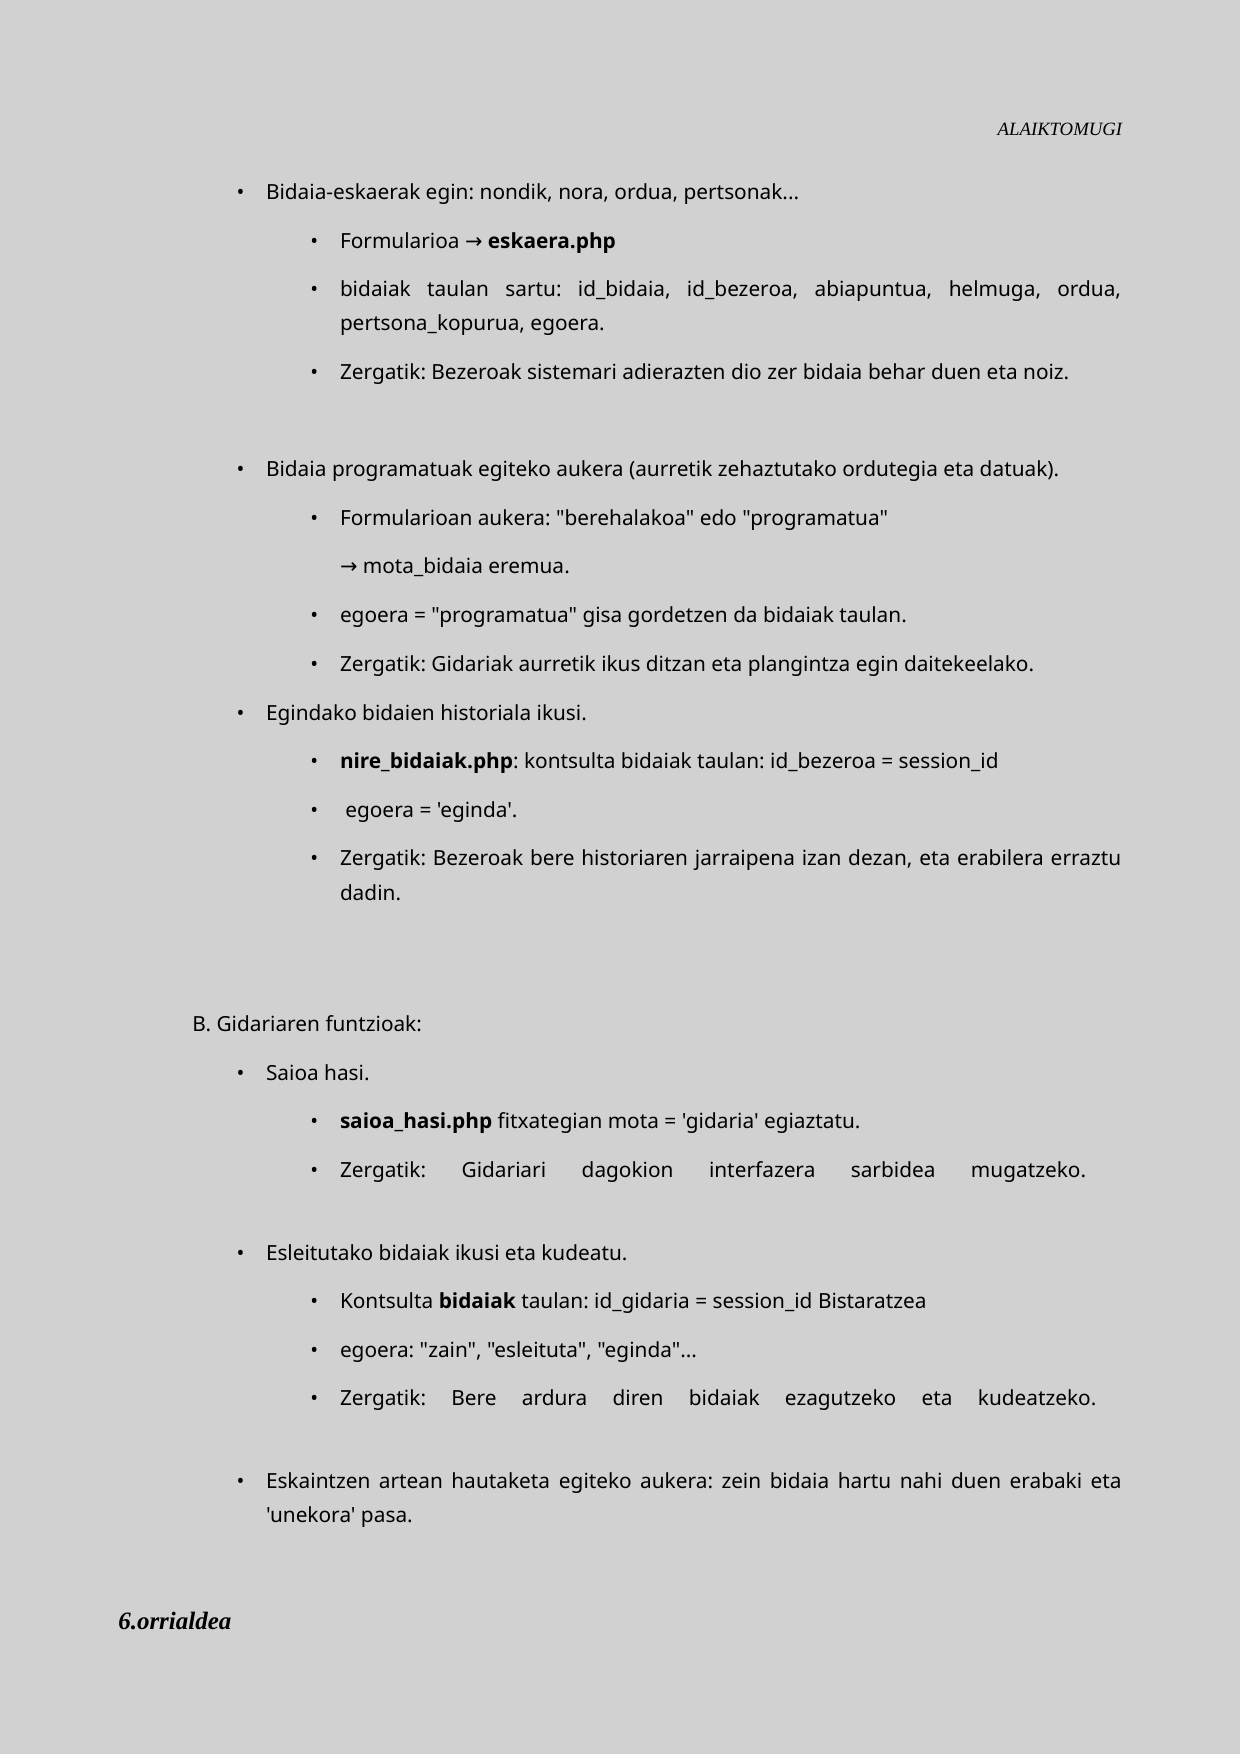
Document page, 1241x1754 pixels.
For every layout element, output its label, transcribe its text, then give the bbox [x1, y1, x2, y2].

list Bidaia-eskaerak egin: nondik, nora, ordua, pertsonak... [236, 177, 1122, 206]
list → mota_bidaia eremua. [310, 552, 1122, 580]
list Formularioan aukera: "berehalakoa" edo "programatua" [310, 503, 1122, 531]
list Zergatik: Bezeroak bere historiaren jarraipena izan dezan, eta erabilera erraztu dadin. [310, 843, 1122, 940]
text B. Gidariaren funtzioak: [118, 1009, 1122, 1037]
list Kontsulta bidaiak taulan: id_gidaria = session_id Bistaratzea [310, 1286, 1122, 1315]
list egoera = 'eginda'. [310, 795, 1122, 823]
list Egindako bidaien historiala ikusi. [236, 698, 1122, 726]
list Bidaia programatuak egiteko aukera (aurretik zehaztutako ordutegia eta datuak). [236, 454, 1122, 483]
list Formularioa → eskaera.php [310, 226, 1122, 254]
list Saioa hasi. [236, 1058, 1122, 1086]
list Zergatik: Bezeroak sistemari adierazten dio zer bidaia behar duen eta noiz. [310, 357, 1122, 386]
list Zergatik: Bere ardura diren bidaiak ezagutzeko eta kudeatzeko. [310, 1383, 1122, 1446]
list nire_bidaiak.php: kontsulta bidaiak taulan: id_bezeroa = session_id [310, 746, 1122, 775]
list Zergatik: Gidariak aurretik ikus ditzan eta plangintza egin daitekeelako. [310, 649, 1122, 677]
list saioa_hasi.php fitxategian mota = 'gidaria' egiaztatu. [310, 1106, 1122, 1135]
list Eskaintzen artean hautaketa egiteko aukera: zein bidaia hartu nahi duen erabaki eta 'unekora' pasa. [236, 1466, 1122, 1529]
list Esleitutako bidaiak ikusi eta kudeatu. [236, 1238, 1122, 1266]
list bidaiak taulan sartu: id_bidaia, id_bezeroa, abiapuntua, helmuga, ordua, pertsona_kopurua, egoera. [310, 274, 1122, 337]
list egoera: "zain", "esleituta", "eginda"... [310, 1335, 1122, 1363]
list Zergatik: Gidariari dagokion interfazera sarbidea mugatzeko. [310, 1155, 1122, 1217]
list egoera = "programatua" gisa gordetzen da bidaiak taulan. [310, 600, 1122, 629]
